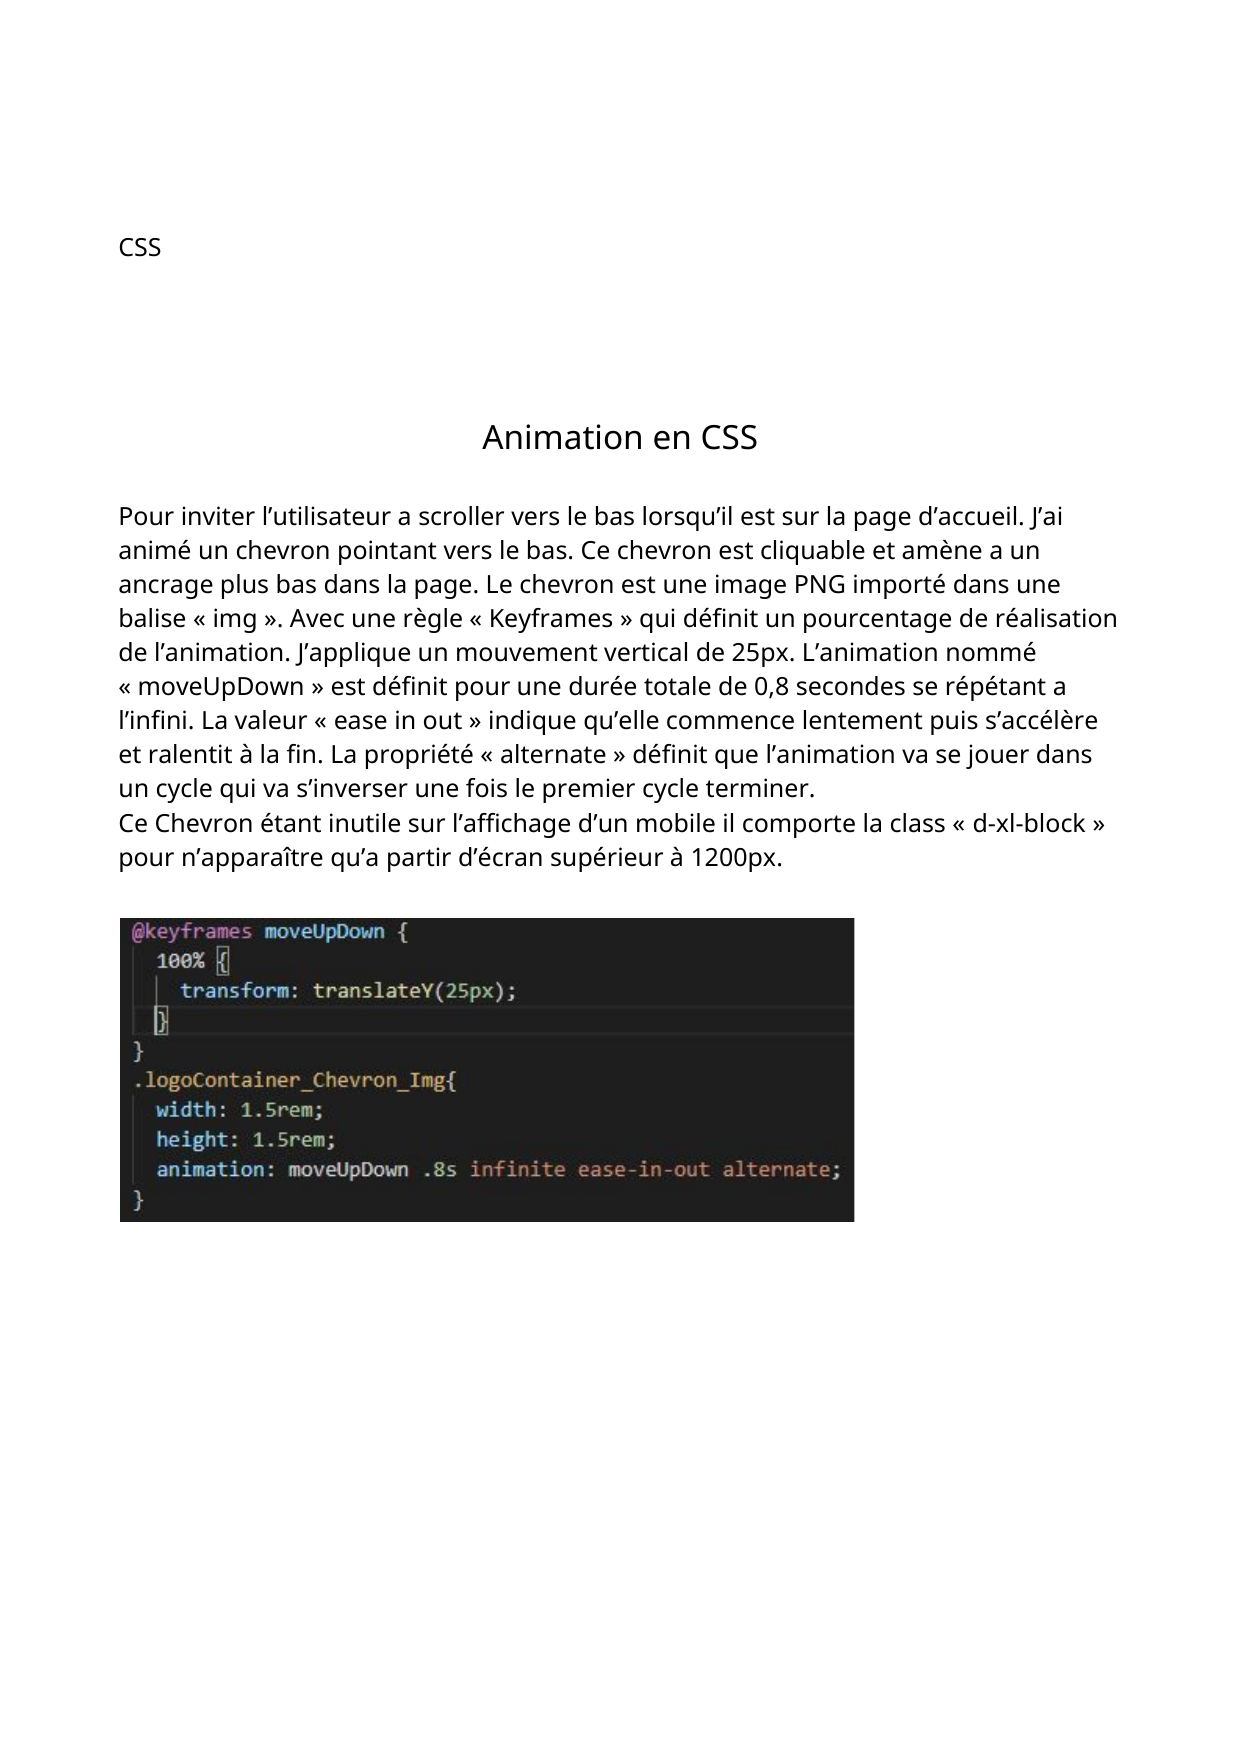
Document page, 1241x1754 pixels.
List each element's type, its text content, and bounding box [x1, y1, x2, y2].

text CSS [118, 229, 1122, 263]
text Animation en CSS [118, 413, 1122, 459]
text Pour inviter l’utilisateur a scroller vers le bas lorsqu’il est sur la page d’accueil. J’ai animé un chevron pointant vers le bas. Ce chevron est cliquable et amène a un ancrage plus bas dans la page. Le chevron est une image PNG importé dans une balise « img ». Avec une règle « Keyframes » qui définit un pourcentage de réalisation de l’animation. J’applique un mouvement vertical de 25px. L’animation nommé « moveUpDown » est définit pour une durée totale de 0,8 secondes se répétant a l’infini. La valeur « ease in out » indique qu’elle commence lentement puis s’accélère et ralentit à la fin. La propriété « alternate » définit que l’animation va se jouer dans un cycle qui va s’inverser une fois le premier cycle terminer. Ce Chevron étant inutile sur l’affichage d’un mobile il comporte la class « d-xl-block » pour n’apparaître qu’a partir d’écran supérieur à 1200px. [118, 499, 1122, 873]
picture [120, 918, 855, 1222]
